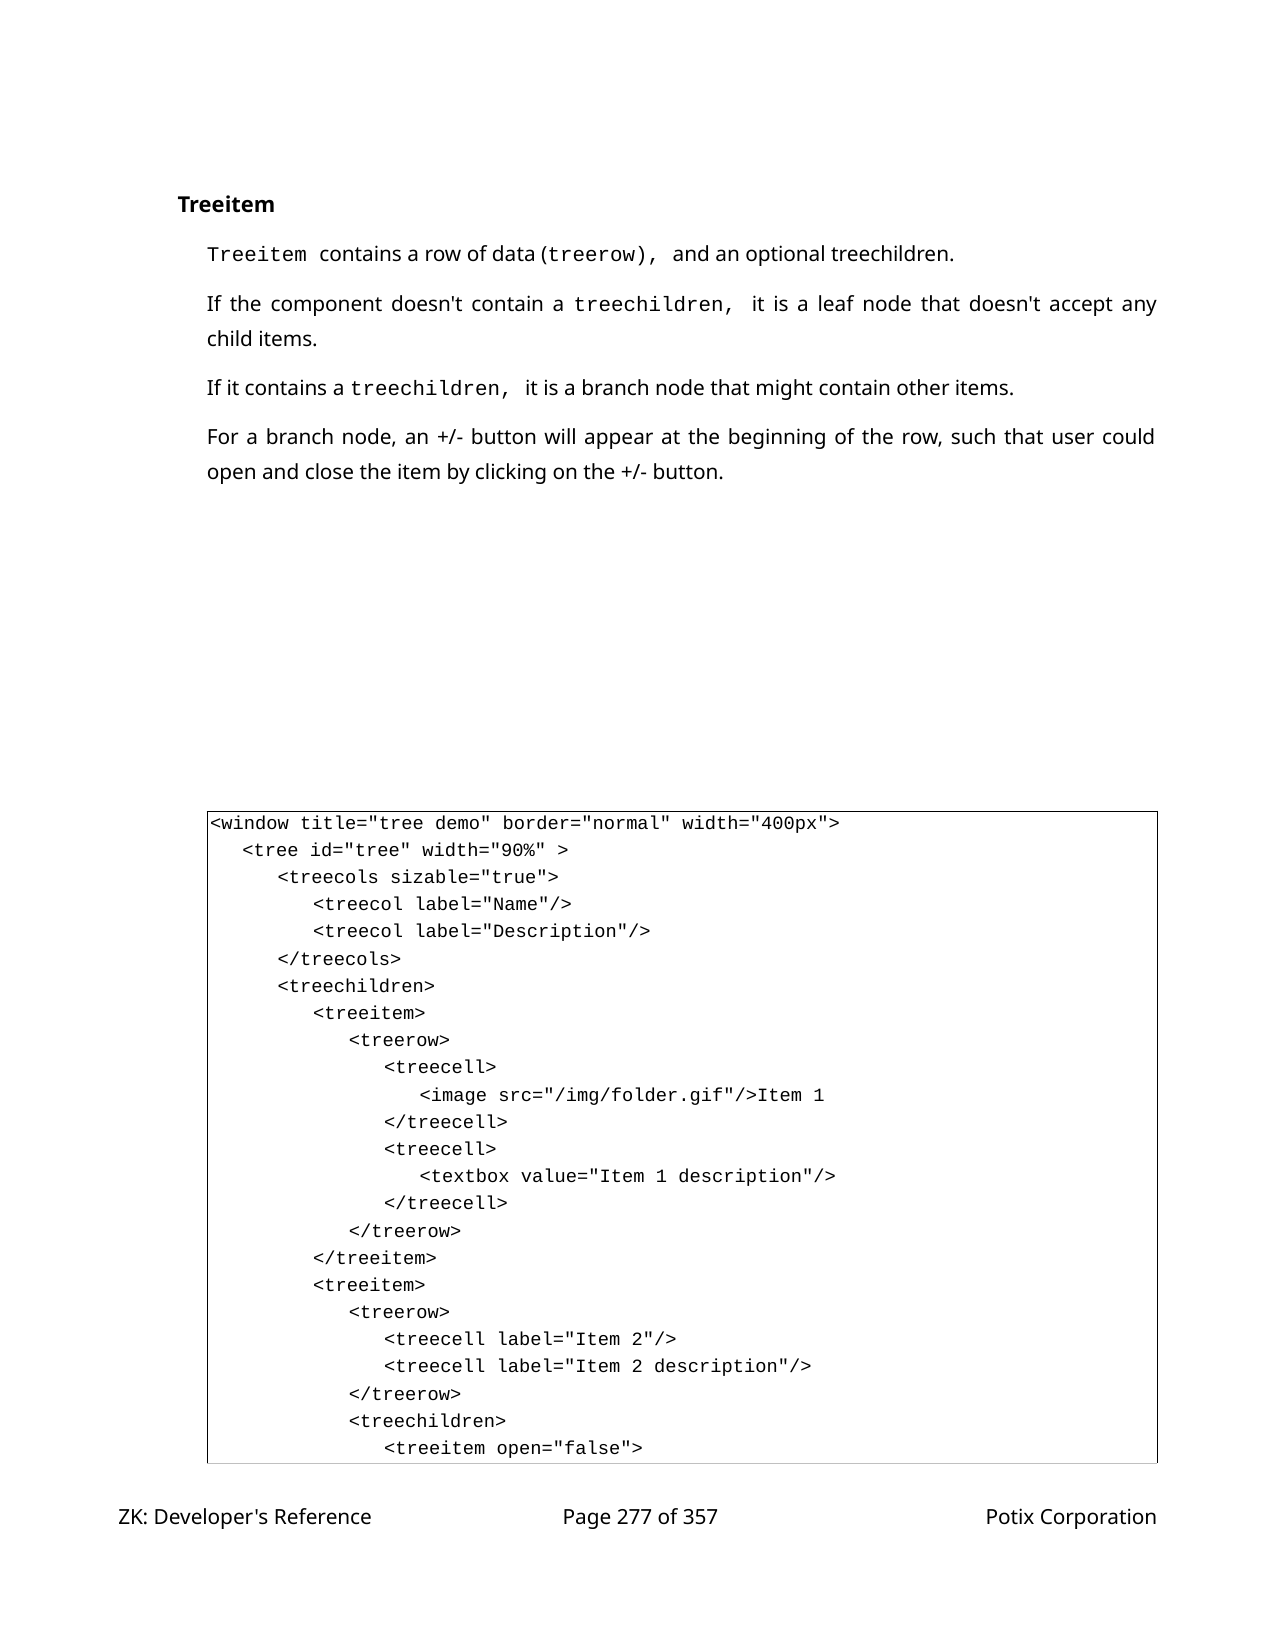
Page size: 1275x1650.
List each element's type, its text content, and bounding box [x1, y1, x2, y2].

text </treeitem> [208, 1246, 1157, 1270]
text <treecol label="Description"/> [208, 919, 1157, 944]
text <treeitem> [208, 1273, 1157, 1297]
text <image src="/img/folder.gif"/>Item 1 [208, 1082, 1157, 1107]
text </treerow> [208, 1382, 1157, 1406]
text <treecell> [208, 1137, 1157, 1161]
text <treechildren> [208, 974, 1157, 998]
text <treecol label="Name"/> [208, 892, 1157, 916]
text Treeitem contains a row of data (treerow), and an optional treechildren. [207, 239, 1157, 268]
text <treerow> [208, 1300, 1157, 1324]
text <tree id="tree" width="90%" > [208, 838, 1157, 862]
subtitle Treeitem [177, 189, 1157, 219]
text <treecell label="Item 2"/> [208, 1327, 1157, 1351]
text <treeitem> [208, 1001, 1157, 1025]
text <treecell label="Item 2 description"/> [208, 1354, 1157, 1379]
text <treeitem open="false"> [208, 1436, 1157, 1463]
text <window title="tree demo" border="normal" width="400px"> [208, 812, 1157, 835]
text </treecell> [208, 1110, 1157, 1134]
text If the component doesn't contain a treechildren, it is a leaf node that doesn't accept any child items. [207, 289, 1157, 352]
text If it contains a treechildren, it is a branch node that might contain other items. [207, 373, 1157, 402]
text </treecols> [208, 947, 1157, 971]
text </treerow> [208, 1218, 1157, 1243]
text </treecell> [208, 1191, 1157, 1216]
text <treechildren> [208, 1409, 1157, 1433]
text <treecell> [208, 1055, 1157, 1079]
text <textbox value="Item 1 description"/> [208, 1164, 1157, 1188]
text <treecols sizable="true"> [208, 865, 1157, 889]
text For a branch node, an +/- button will appear at the beginning of the row, such that user could open and close the item by clicking on the +/- button. [207, 422, 1157, 486]
text <treerow> [208, 1028, 1157, 1052]
